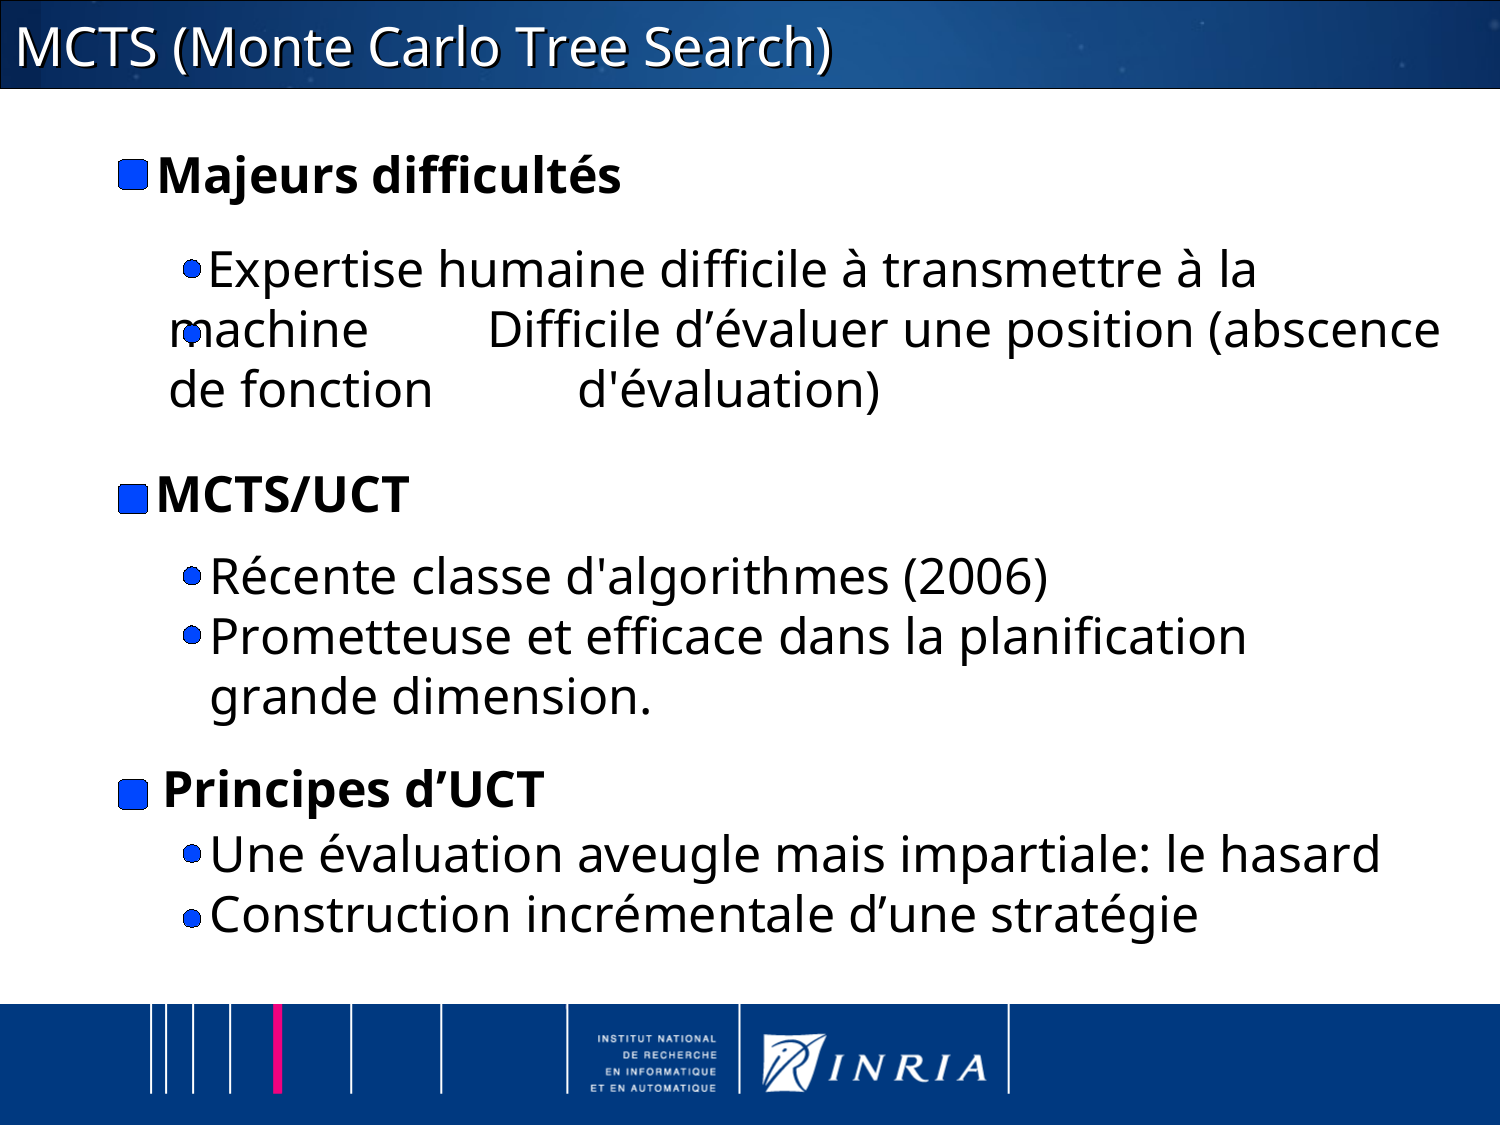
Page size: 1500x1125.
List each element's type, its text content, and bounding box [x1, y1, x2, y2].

text_box [118, 484, 140, 514]
text_box [183, 259, 201, 278]
text_box [183, 324, 201, 343]
text_box Majeurs difficultés [141, 135, 975, 211]
text_box [183, 909, 201, 928]
text_box [183, 566, 201, 585]
text_box Expertise humaine difficile à transmettre à la machine Difficile d’évaluer une position (abscence de fonction d'évaluation) [153, 230, 1483, 426]
text_box Une évaluation aveugle mais impartiale: le hasard Construction incrémentale d’une stratégie [194, 815, 1500, 950]
text_box [118, 779, 147, 810]
text_box [183, 625, 201, 644]
text_box Principes d’UCT [147, 750, 636, 825]
text_box [118, 159, 141, 190]
text_box [183, 844, 201, 863]
text_box MCTS (Monte Carlo Tree Search) [0, 0, 1500, 89]
picture [0, 1004, 1500, 1125]
text_box MCTS/UCT [140, 454, 768, 530]
text_box Récente classe d'algorithmes (2006) Prometteuse et efficace dans la planification grande dimension. [194, 537, 1406, 733]
